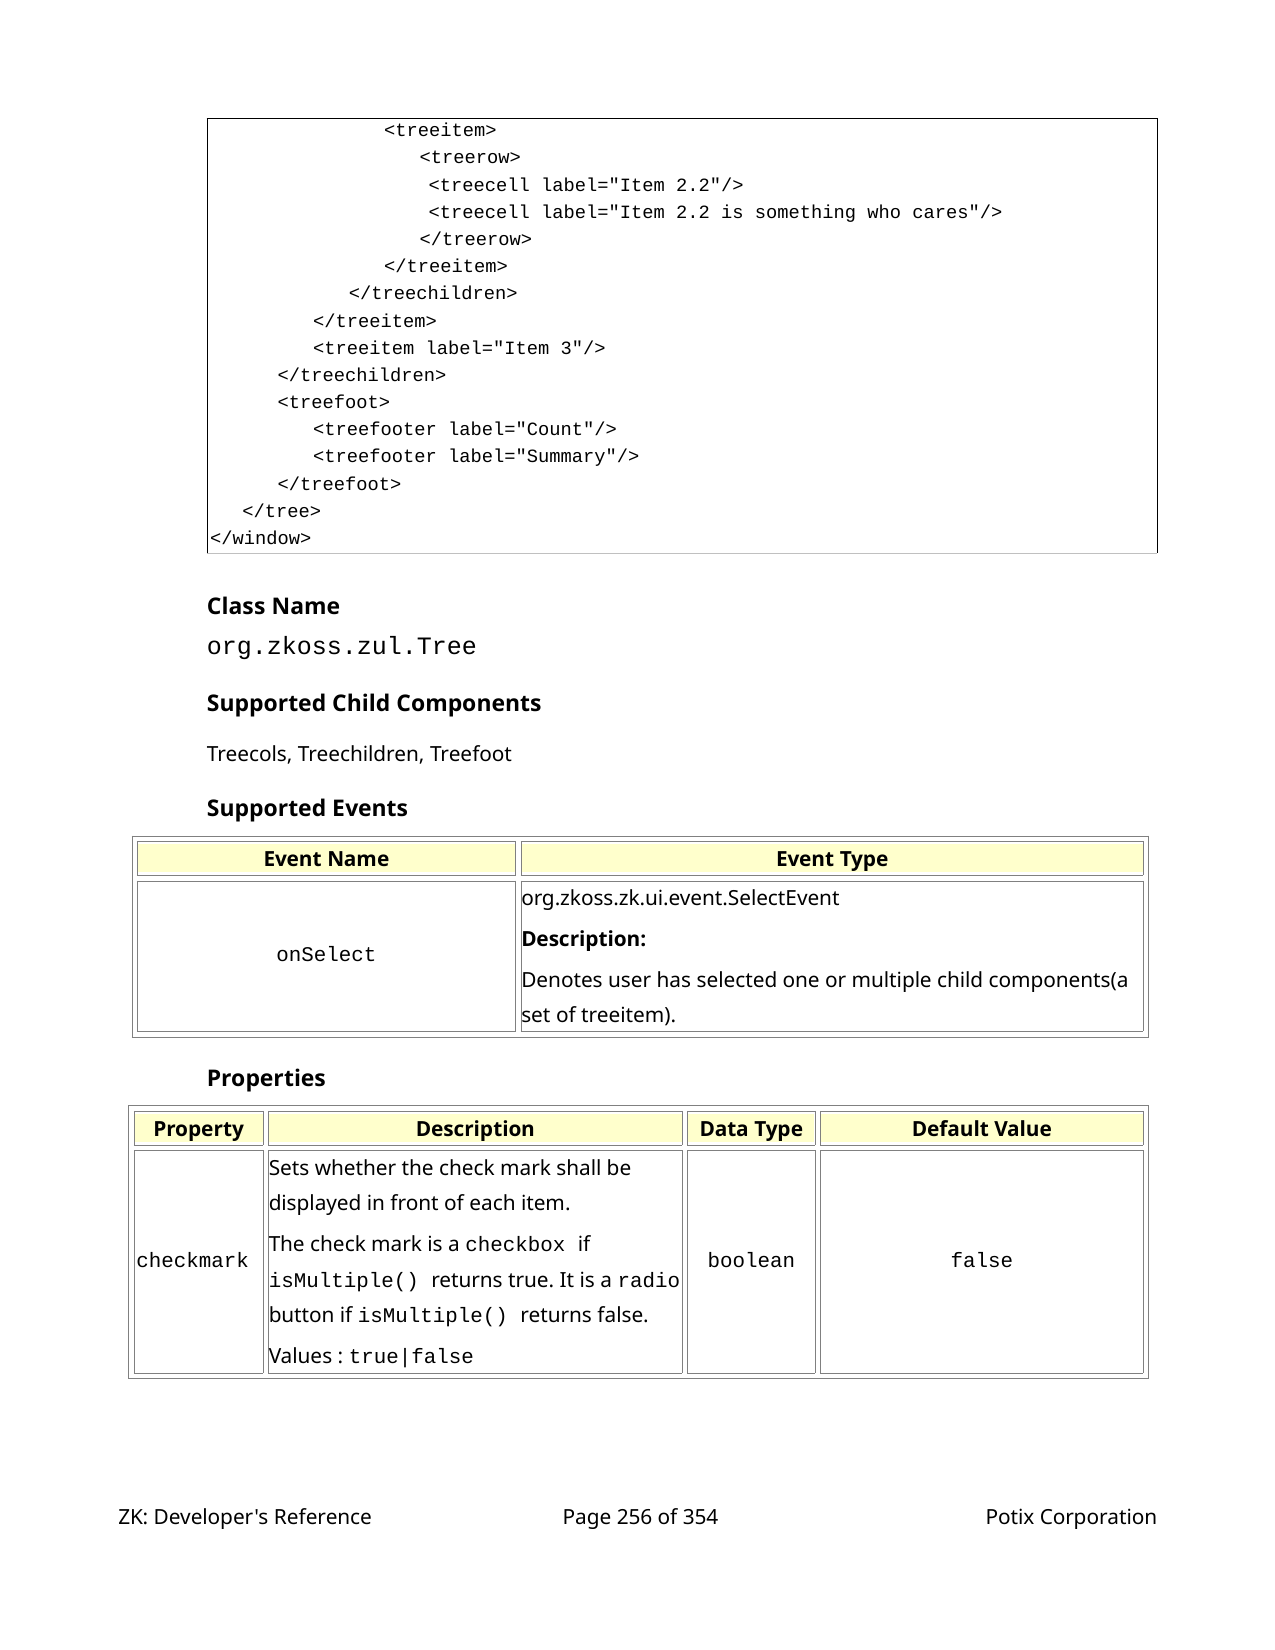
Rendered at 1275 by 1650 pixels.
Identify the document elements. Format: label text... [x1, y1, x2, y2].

table_header Property [131, 1106, 266, 1145]
text <treeitem> [208, 119, 1157, 142]
table_header Event Type [518, 837, 1146, 875]
table_cell boolean [685, 1145, 817, 1373]
text <treefoot> [208, 390, 1157, 414]
table_cell Sets whether the check mark shall be displayed in front of each item. The check mark is a checkbox if isMultiple() returns true. It is a radio button if isMultiple() returns false. Values : true|false [266, 1145, 685, 1373]
text </treerow> [208, 227, 1157, 251]
subtitle Class Name [207, 590, 1157, 621]
text <treecell label="Item 2.2 is something who cares"/> [208, 200, 1157, 224]
text </treechildren> [208, 281, 1157, 306]
subtitle Supported Child Components [207, 687, 1157, 718]
table_cell org.zkoss.zk.ui.event.SelectEvent Description: Denotes user has selected one or multiple child components(a set of treeitem). [518, 875, 1146, 1031]
text </tree> [208, 499, 1157, 523]
text org.zkoss.zul.Tree [207, 633, 1157, 662]
table_cell false [818, 1145, 1146, 1373]
text <treefooter label="Count"/> [208, 417, 1157, 441]
text Treecols, Treechildren, Treefoot [207, 739, 1157, 767]
table_header Data Type [685, 1106, 817, 1145]
table_cell onSelect [134, 875, 518, 1031]
text </treechildren> [208, 363, 1157, 387]
subtitle Supported Events [207, 792, 1157, 823]
table_header Default Value [818, 1106, 1146, 1145]
text <treefooter label="Summary"/> [208, 444, 1157, 469]
text <treecell label="Item 2.2"/> [208, 172, 1157, 197]
text </treeitem> [208, 308, 1157, 333]
text <treerow> [208, 145, 1157, 169]
table_header Description [266, 1106, 685, 1145]
table_cell checkmark [131, 1145, 266, 1373]
text </window> [208, 526, 1157, 553]
text </treeitem> [208, 254, 1157, 278]
text </treefoot> [208, 472, 1157, 496]
subtitle Properties [207, 1062, 1157, 1093]
text <treeitem label="Item 3"/> [208, 336, 1157, 360]
table_header Event Name [134, 837, 518, 875]
